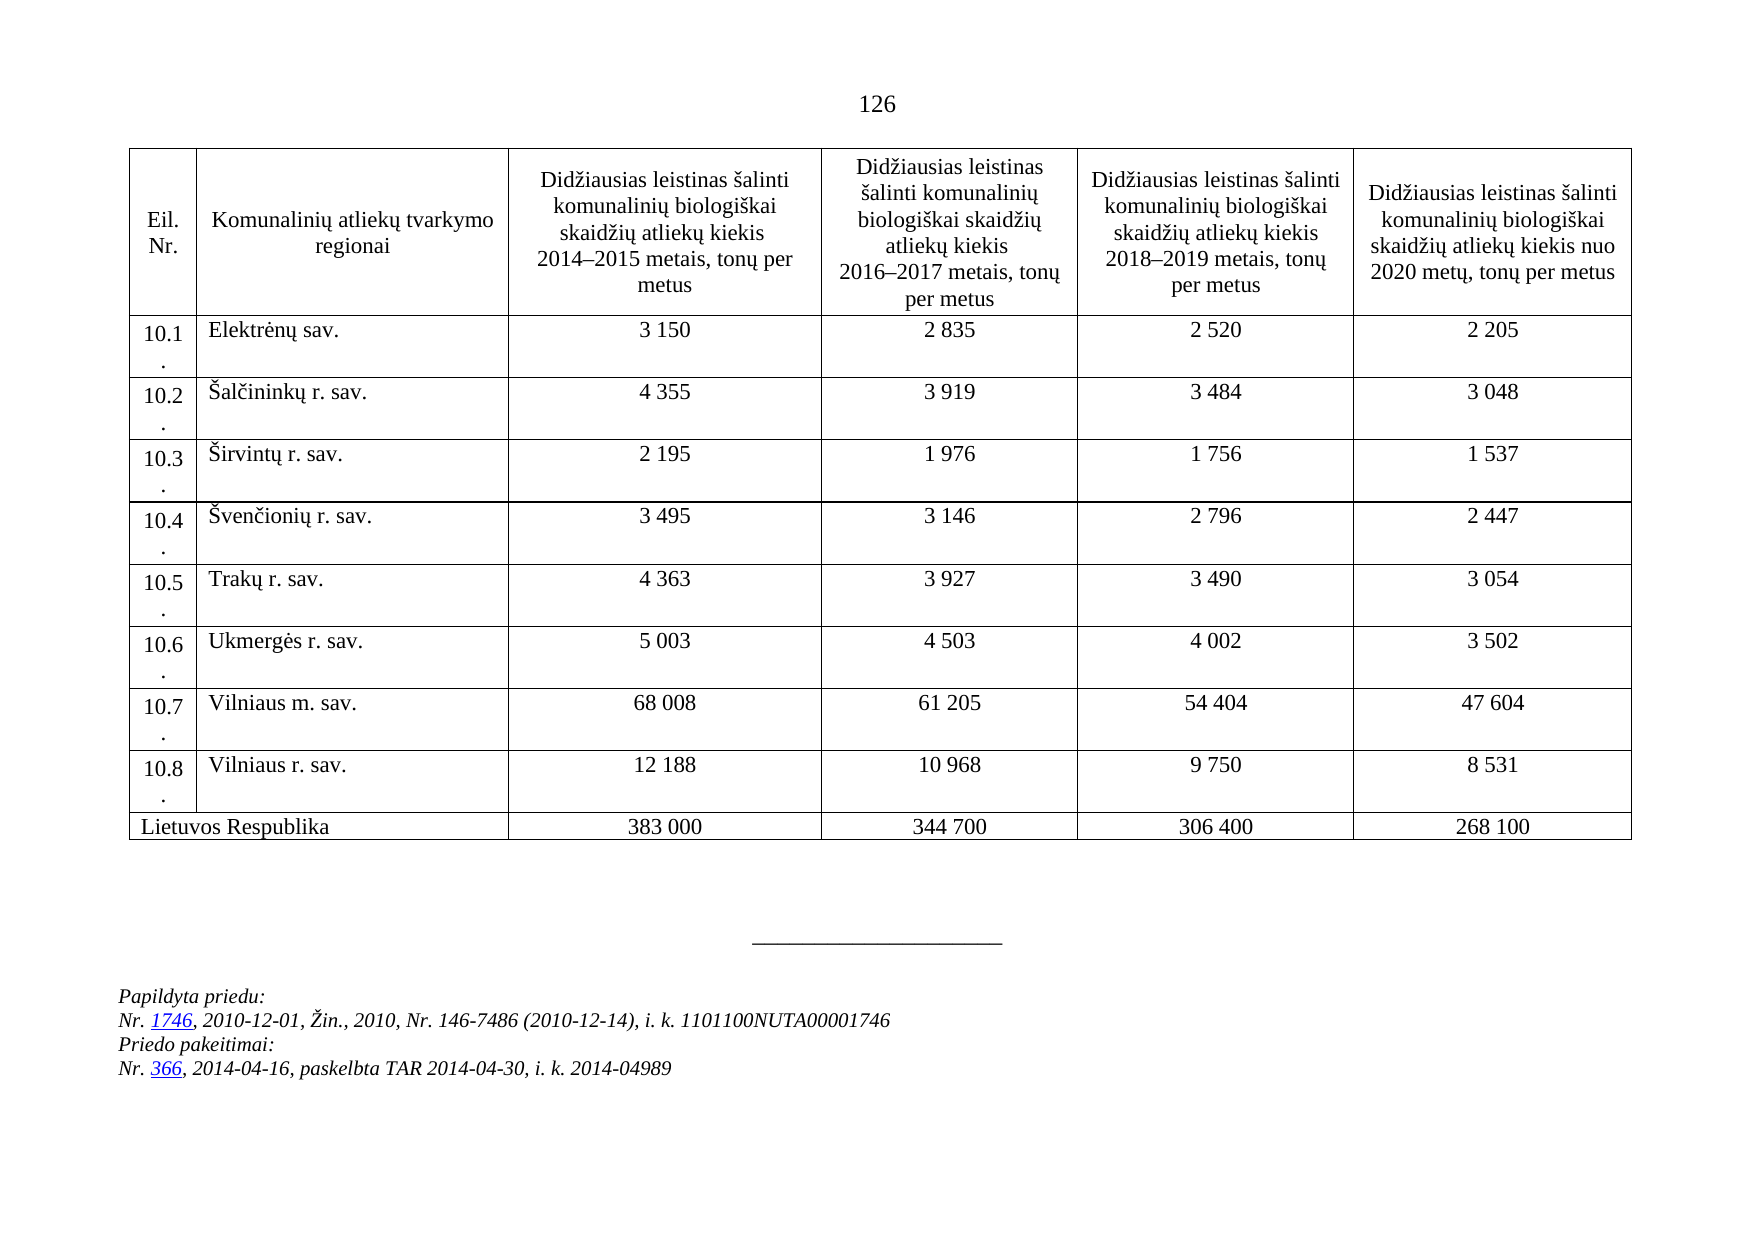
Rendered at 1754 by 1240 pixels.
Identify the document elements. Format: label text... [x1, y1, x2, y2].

table_cell 3 054 [1354, 565, 1631, 626]
table_header Didžiausias leistinas šalinti komunalinių biologiškai skaidžių atliekų kiekis 2014–2015 metais, tonų per metus [509, 149, 821, 315]
table_cell 4 363 [509, 565, 821, 626]
table_cell Vilniaus m. sav. [197, 689, 508, 750]
table_cell 1 537 [1354, 440, 1631, 501]
table_cell 2 796 [1078, 503, 1353, 563]
text Nr. 366, 2014-04-16, paskelbta TAR 2014-04-30, i. k. 2014-04989 [118, 1056, 1636, 1080]
table_cell 383 000 [509, 813, 821, 839]
table_cell Švenčionių r. sav. [197, 503, 508, 563]
table_cell 10.1. [130, 316, 196, 377]
table_cell 3 495 [509, 503, 821, 563]
table_cell 344 700 [822, 813, 1077, 839]
table_cell 2 195 [509, 440, 821, 501]
table_cell 10.4. [130, 503, 196, 563]
table_cell 8 531 [1354, 751, 1631, 812]
table_cell 4 355 [509, 378, 821, 439]
table_cell 3 927 [822, 565, 1077, 626]
table_cell 9 750 [1078, 751, 1353, 812]
table_cell 268 100 [1354, 813, 1631, 839]
table_cell 3 048 [1354, 378, 1631, 439]
table_header Didžiausias leistinas šalinti komunalinių biologiškai skaidžių atliekų kiekis 2018–2019 metais, tonų per metus [1078, 149, 1353, 315]
table_header Eil. Nr. [130, 149, 196, 315]
table_cell 10 968 [822, 751, 1077, 812]
table_cell Širvintų r. sav. [197, 440, 508, 501]
table_cell Elektrėnų sav. [197, 316, 508, 377]
table_cell 306 400 [1078, 813, 1353, 839]
table_cell 3 919 [822, 378, 1077, 439]
table_cell Ukmergės r. sav. [197, 627, 508, 688]
table_cell Šalčininkų r. sav. [197, 378, 508, 439]
table_cell 3 502 [1354, 627, 1631, 688]
table_cell 2 520 [1078, 316, 1353, 377]
table_cell 1 976 [822, 440, 1077, 501]
table_cell 10.6. [130, 627, 196, 688]
table_cell 1 756 [1078, 440, 1353, 501]
table_header Komunalinių atliekų tvarkymo regionai [197, 149, 508, 315]
text Priedo pakeitimai: [118, 1032, 1636, 1056]
table_cell 54 404 [1078, 689, 1353, 750]
table_header Didžiausias leistinas šalinti komunalinių biologiškai skaidžių atliekų kiekis nuo 2020 metų, tonų per metus [1354, 149, 1631, 315]
table_cell 2 835 [822, 316, 1077, 377]
table_cell 4 002 [1078, 627, 1353, 688]
table_cell 2 205 [1354, 316, 1631, 377]
table_cell 4 503 [822, 627, 1077, 688]
table_cell 47 604 [1354, 689, 1631, 750]
table_cell 3 490 [1078, 565, 1353, 626]
table_cell 3 146 [822, 503, 1077, 563]
table_cell 10.2. [130, 378, 196, 439]
table_cell 3 150 [509, 316, 821, 377]
table_cell 2 447 [1354, 503, 1631, 563]
table_cell 10.3. [130, 440, 196, 501]
table_cell 10.7. [130, 689, 196, 750]
table_cell 5 003 [509, 627, 821, 688]
text Papildyta priedu: [118, 984, 1636, 1008]
text –––––––––––––––––––– [118, 927, 1636, 955]
table_header Didžiausias leistinas šalinti komunalinių biologiškai skaidžių atliekų kiekis 2016–2017 metais, tonų per metus [822, 149, 1077, 315]
table_cell 61 205 [822, 689, 1077, 750]
table_cell Lietuvos Respublika [130, 813, 508, 839]
table_cell 3 484 [1078, 378, 1353, 439]
text Nr. 1746, 2010-12-01, Žin., 2010, Nr. 146-7486 (2010-12-14), i. k. 1101100NUTA00001746 [118, 1008, 1636, 1032]
table_cell Trakų r. sav. [197, 565, 508, 626]
table_cell 10.5. [130, 565, 196, 626]
table_cell 12 188 [509, 751, 821, 812]
table_cell 68 008 [509, 689, 821, 750]
table_cell Vilniaus r. sav. [197, 751, 508, 812]
table_cell 10.8. [130, 751, 196, 812]
